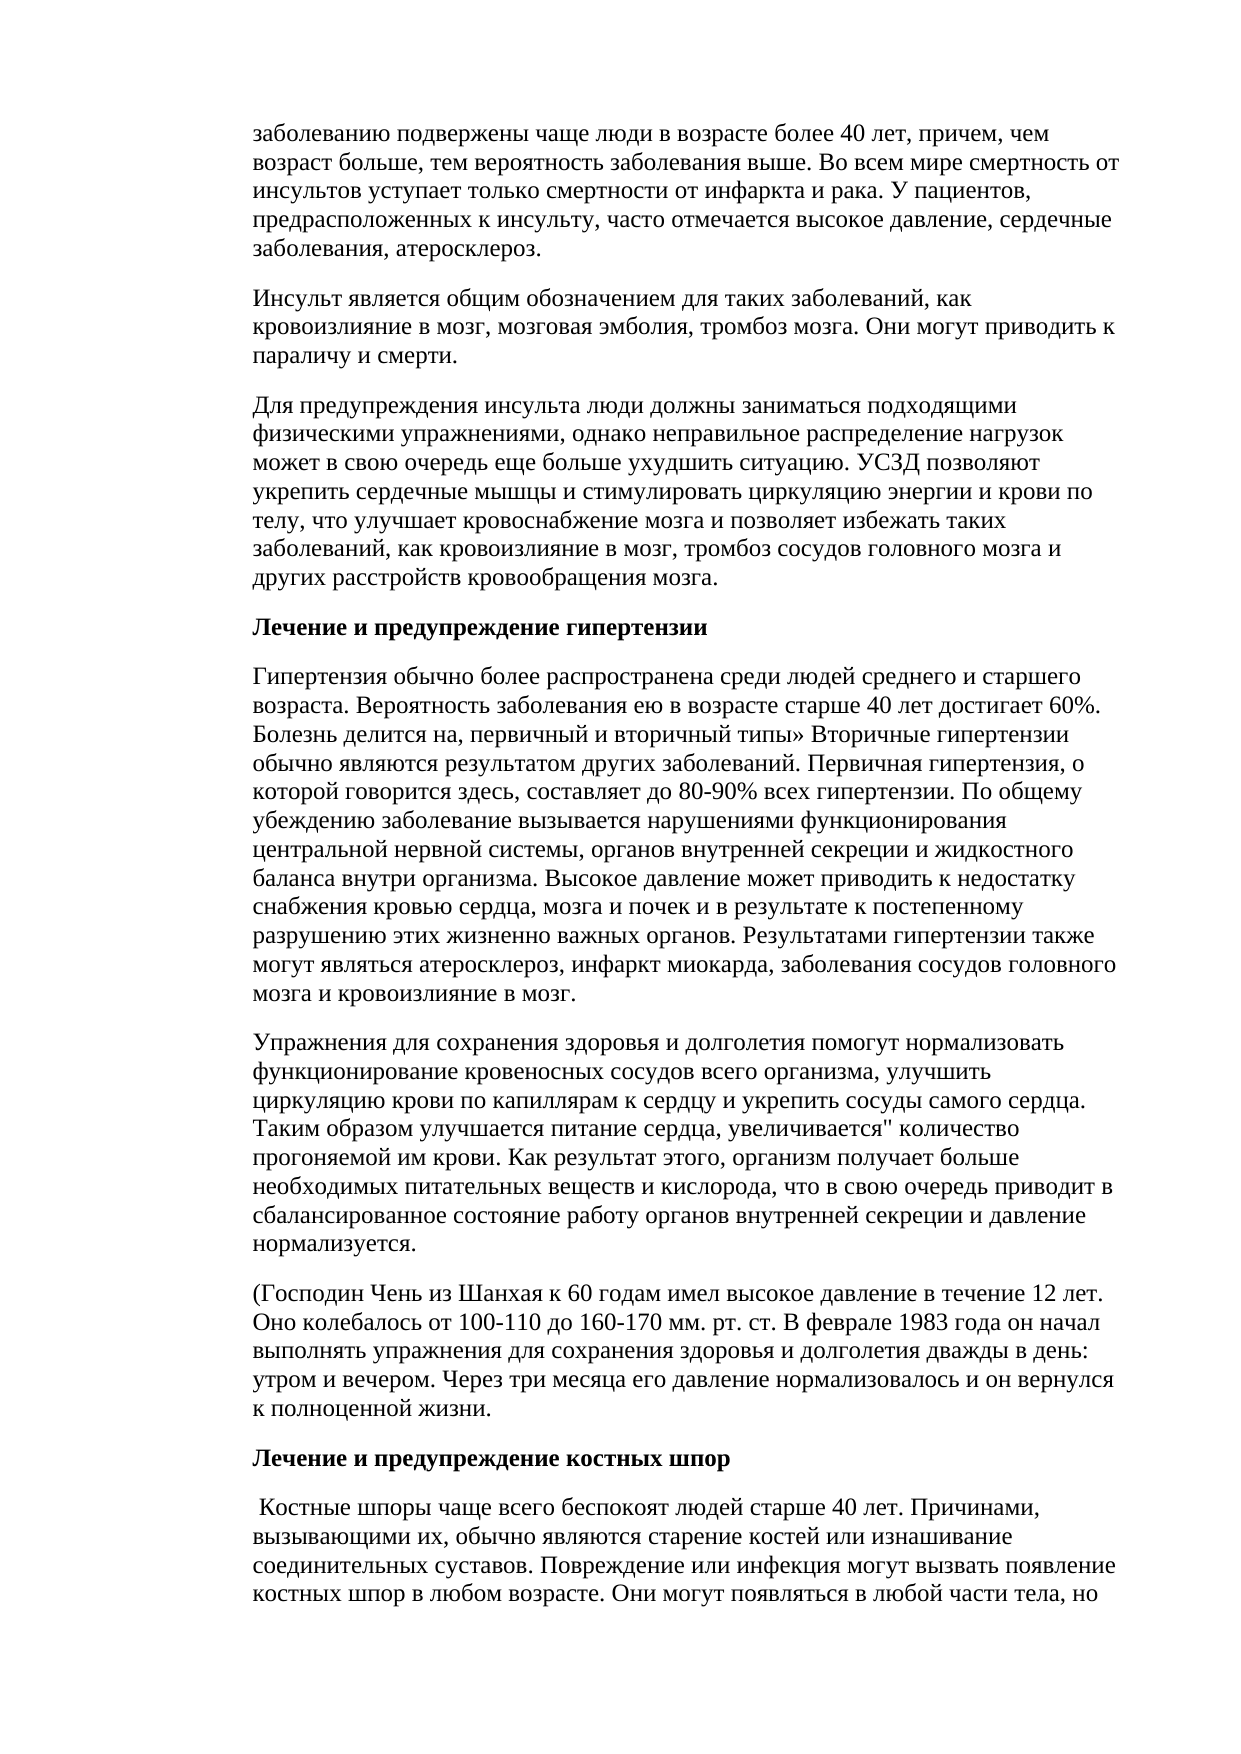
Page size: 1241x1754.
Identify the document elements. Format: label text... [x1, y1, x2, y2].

text Лечение и предупреждение костных шпор [252, 1443, 1122, 1471]
text Костные шпоры чаще всего беспокоят людей старше 40 лет. Причинами, вызывающими их, обычно являются старение костей или изнашивание соединительных суставов. Повреждение или инфекция могут вызвать появление костных шпор в любом возрасте. Они могут появляться в любой части тела, но [252, 1492, 1122, 1607]
text Для предупреждения инсульта люди должны заниматься подходящими физическими упражнениями, однако неправильное распределение нагрузок может в свою очередь еще больше ухудшить ситуацию. УСЗД позволяют укрепить сердечные мышцы и стимулировать циркуляцию энергии и крови по телу, что улучшает кровоснабжение мозга и позволяет избежать таких заболеваний, как кровоизлияние в мозг, тромбоз сосудов головного мозга и других расстройств кровообращения мозга. [252, 390, 1122, 591]
text Лечение и предупреждение гипертензии [252, 612, 1122, 641]
text (Господин Чень из Шанхая к 60 годам имел высокое давление в течение 12 лет. Оно колебалось от 100-110 до 160-170 мм. рт. ст. В феврале 1983 года он начал выполнять упражнения для сохранения здоровья и долголетия дважды в день: утром и вечером. Через три месяца его давление нормализовалось и он вернулся к полноценной жизни. [252, 1278, 1122, 1422]
text заболеванию подвержены чаще люди в возрасте более 40 лет, причем, чем возраст больше, тем вероятность заболевания выше. Во всем мире смертность от инсультов уступает только смертности от инфаркта и рака. У пациентов, предрасположенных к инсульту, часто отмечается высокое давление, сердечные заболевания, атеросклероз. [252, 118, 1122, 262]
text Инсульт является общим обозначением для таких заболеваний, как кровоизлияние в мозг, мозговая эмболия, тромбоз мозга. Они могут приводить к параличу и смерти. [252, 283, 1122, 369]
text Гипертензия обычно более распространена среди людей среднего и старшего возраста. Вероятность заболевания ею в возрасте старше 40 лет достигает 60%. Болезнь делится на, первичный и вторичный типы» Вторичные гипертензии обычно являются результатом других заболеваний. Первичная гипертензия, о которой говорится здесь, составляет до 80-90% всех гипертензии. По общему убеждению заболевание вызывается нарушениями функционирования центральной нервной системы, органов внутренней секреции и жидкостного баланса внутри организма. Высокое давление может приводить к недостатку снабжения кровью сердца, мозга и почек и в результате к постепенному разрушению этих жизненно важных органов. Результатами гипертензии также могут являться атеросклероз, инфаркт миокарда, заболевания сосудов головного мозга и кровоизлияние в мозг. [252, 661, 1122, 1006]
text Упражнения для сохранения здоровья и долголетия помогут нормализовать функционирование кровеносных сосудов всего организма, улучшить циркуляцию крови по капиллярам к сердцу и укрепить сосуды самого сердца. Таким образом улучшается питание сердца, увеличивается" количество прогоняемой им крови. Как результат этого, организм получает больше необходимых питательных веществ и кислорода, что в свою очередь приводит в сбалансированное состояние работу органов внутренней секреции и давление нормализуется. [252, 1027, 1122, 1257]
